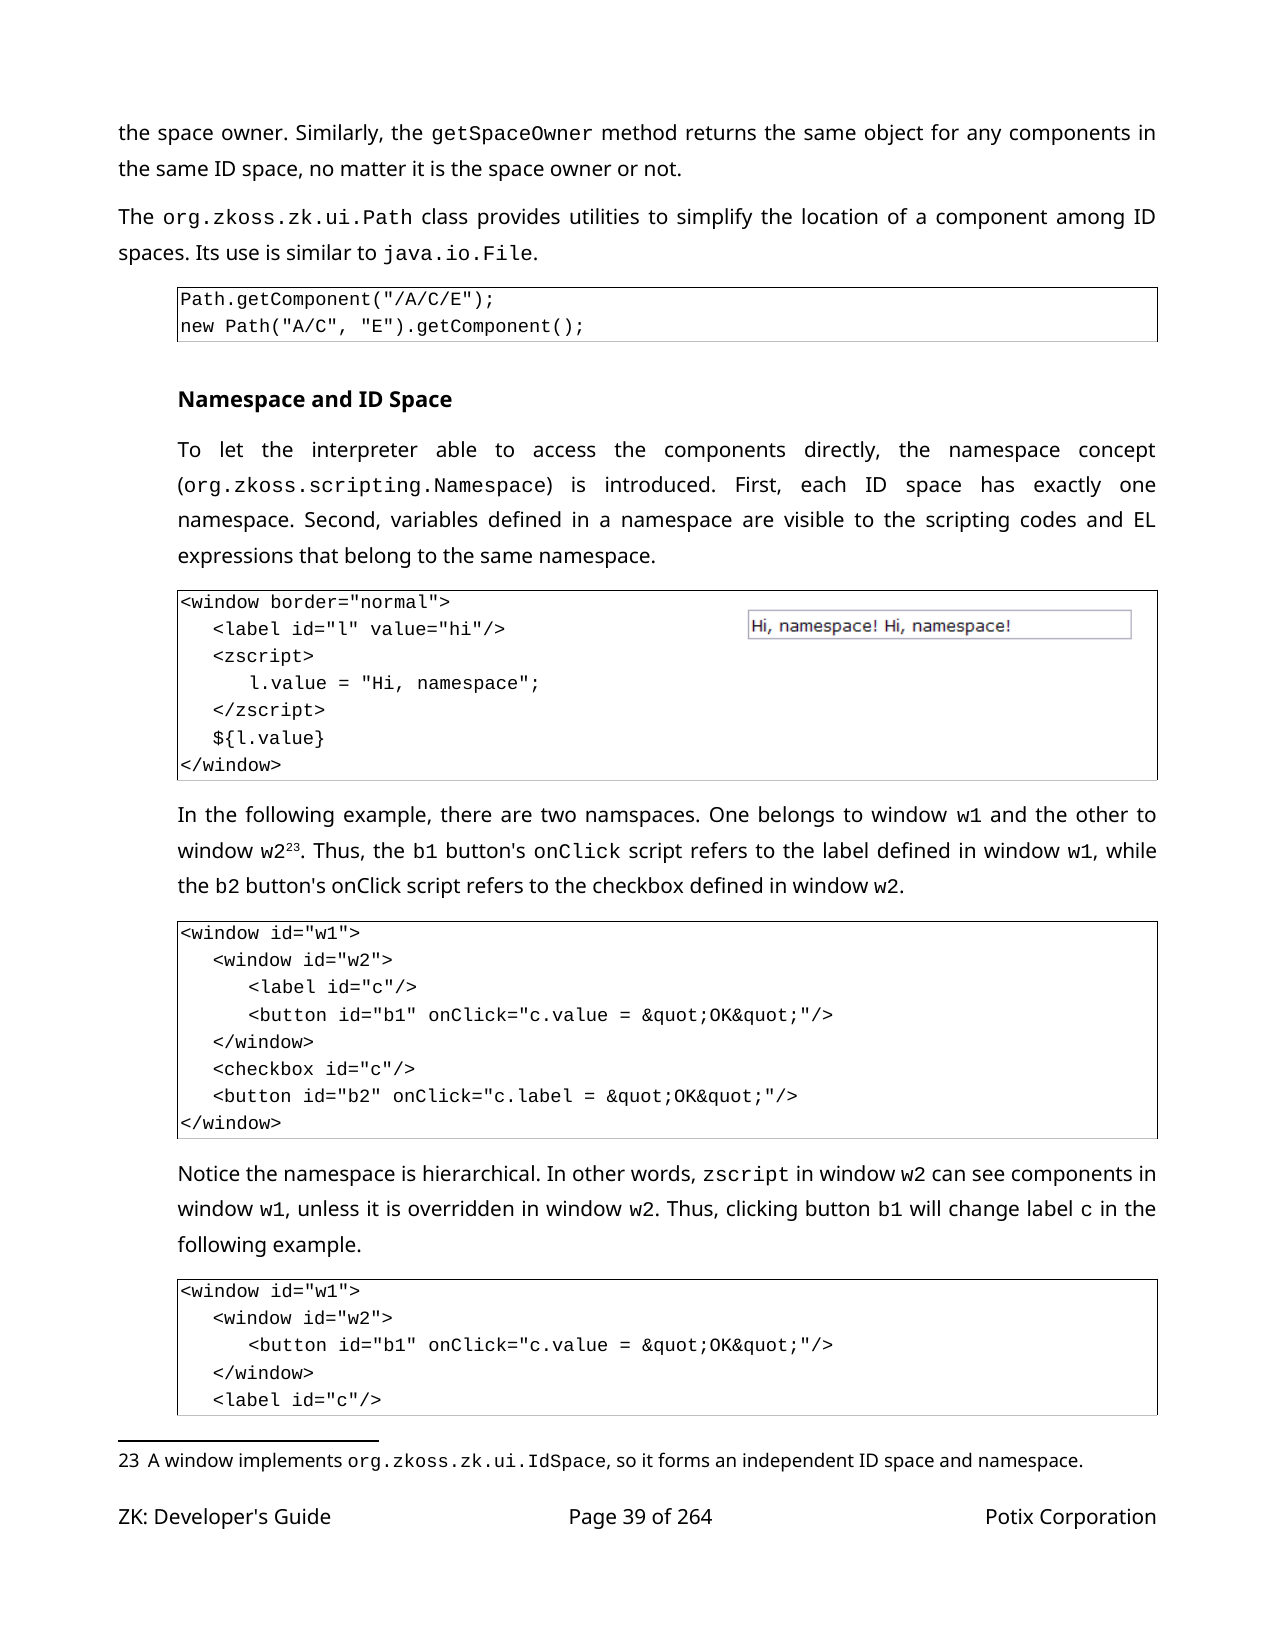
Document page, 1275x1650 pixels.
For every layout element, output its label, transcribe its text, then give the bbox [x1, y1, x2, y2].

text <label id="l" value="hi"/> [178, 617, 743, 641]
text </window> [178, 753, 1157, 780]
text <button id="b1" onClick="c.value = &quot;OK&quot;"/> [178, 1333, 1157, 1358]
text <label id="c"/> [178, 1388, 1157, 1415]
text The org.zkoss.zk.ui.Path class provides utilities to simplify the location of a component among ID spaces. Its use is similar to java.io.File. [118, 202, 1157, 267]
text <button id="b1" onClick="c.value = &quot;OK&quot;"/> [178, 1002, 1157, 1027]
text <window border="normal"> [178, 591, 1157, 614]
text <window id="w1"> [178, 1280, 1157, 1303]
text </window> [178, 1111, 1157, 1138]
text <button id="b2" onClick="c.label = &quot;OK&quot;"/> [178, 1084, 1157, 1108]
text Path.getComponent("/A/C/E"); [178, 288, 1157, 311]
text new Path("A/C", "E").getComponent(); [178, 314, 1157, 341]
text To let the interpreter able to access the components directly, the namespace concept (org.zkoss.scripting.Namespace) is introduced. First, each ID space has exactly one namespace. Second, variables defined in a namespace are visible to the scripting codes and EL expressions that belong to the same namespace. [177, 435, 1157, 569]
text In the following example, there are two namspaces. One belongs to window w1 and the other to window w2. Thus, the b1 button's onClick script refers to the label defined in window w1, while the b2 button's onClick script refers to the checkbox defined in window w2. [177, 801, 1157, 900]
text </window> [178, 1029, 1157, 1054]
text the space owner. Similarly, the getSpaceOwner method returns the same object for any components in the same ID space, no matter it is the space owner or not. [118, 118, 1157, 182]
text l.value = "Hi, namespace"; [178, 671, 1157, 695]
text <checkbox id="c"/> [178, 1057, 1157, 1081]
text <window id="w1"> [178, 922, 1157, 945]
text <zscript> [178, 644, 1157, 668]
subtitle Namespace and ID Space [177, 384, 1157, 414]
text <window id="w2"> [178, 1306, 1157, 1330]
picture [743, 606, 1137, 642]
text </zscript> [178, 698, 1157, 723]
text A window implements org.zkoss.zk.ui.IdSpace, so it forms an independent ID space and namespace. [118, 1447, 1157, 1473]
text ${l.value} [178, 726, 1157, 750]
text <window id="w2"> [178, 948, 1157, 972]
text </window> [178, 1361, 1157, 1385]
text <label id="c"/> [178, 975, 1157, 999]
text Notice the namespace is hierarchical. In other words, zscript in window w2 can see components in window w1, unless it is overridden in window w2. Thus, clicking button b1 will change label c in the following example. [177, 1159, 1157, 1258]
